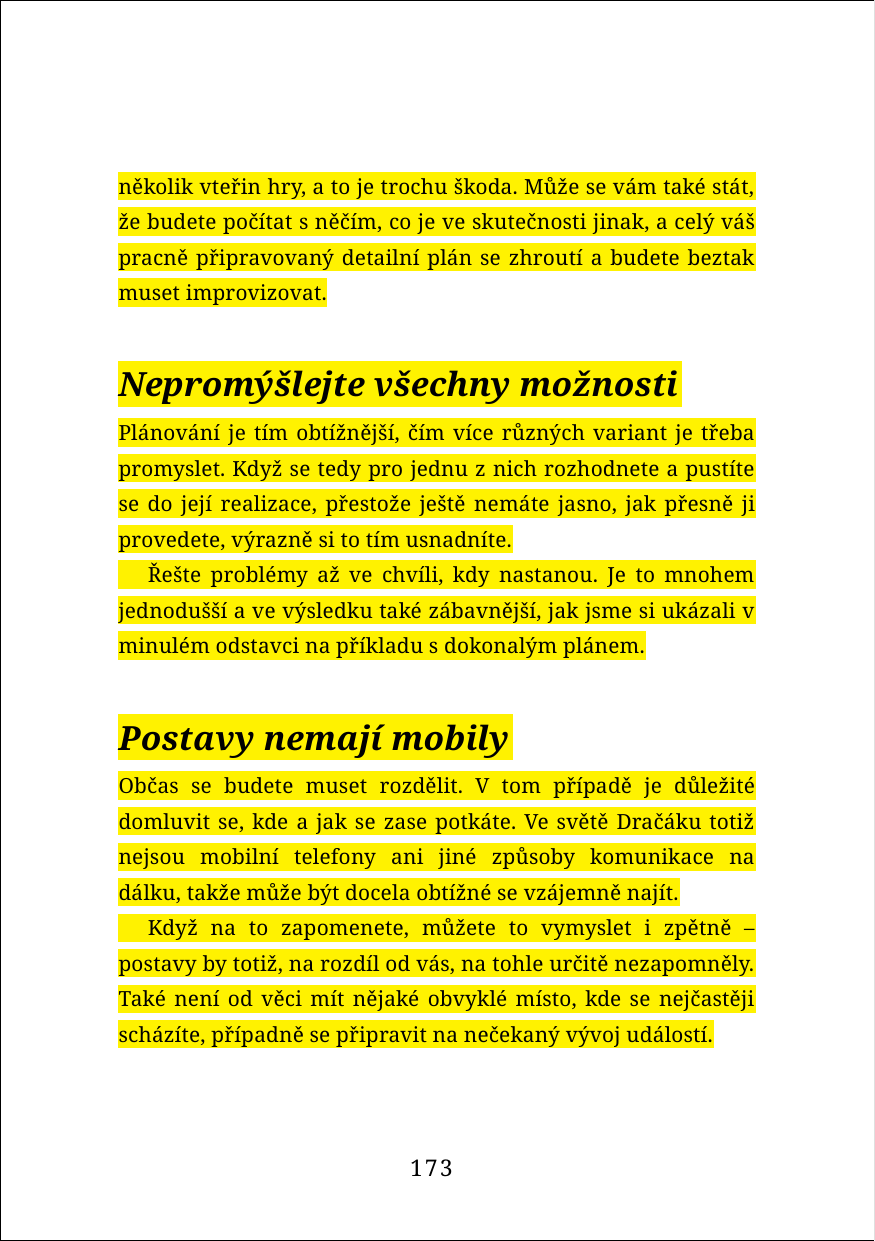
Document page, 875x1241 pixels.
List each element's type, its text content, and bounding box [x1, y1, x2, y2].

subtitle Postavy nemají mobily [118, 714, 756, 760]
text Plánování je tím obtížnější, čím více různých variant je třeba promyslet. Když se tedy pro jednu z nich rozhodnete a pustíte se do její realizace, přestože ještě nemáte jasno, jak přesně ji provedete, výrazně si to tím usnadníte. Řešte problémy až ve chvíli, kdy nastanou. Je to mnohem jednodušší a ve výsledku také zábavnější, jak jsme si ukázali v minulém odstavci na příkladu s dokonalým plánem. [118, 418, 756, 660]
text Občas se budete muset rozdělit. V tom případě je důležité domluvit se, kde a jak se zase potkáte. Ve světě Dračáku totiž nejsou mobilní telefony ani jiné způsoby komunikace na dálku, takže může být docela obtížné se vzájemně najít. Když na to zapomenete, můžete to vymyslet i zpětně – postavy by totiž, na rozdíl od vás, na tohle určitě nezapomněly. Také není od věci mít nějaké obvyklé místo, kde se nejčastěji scházíte, případně se připravit na nečekaný vývoj událostí. [118, 771, 756, 1048]
subtitle Nepromýšlejte všechny možnosti [118, 361, 756, 407]
text několik vteřin hry, a to je trochu škoda. Může se vám také stát, že budete počítat s něčím, co je ve skutečnosti jinak, a celý váš pracně připravovaný detailní plán se zhroutí a budete beztak muset improvizovat. [118, 172, 756, 307]
